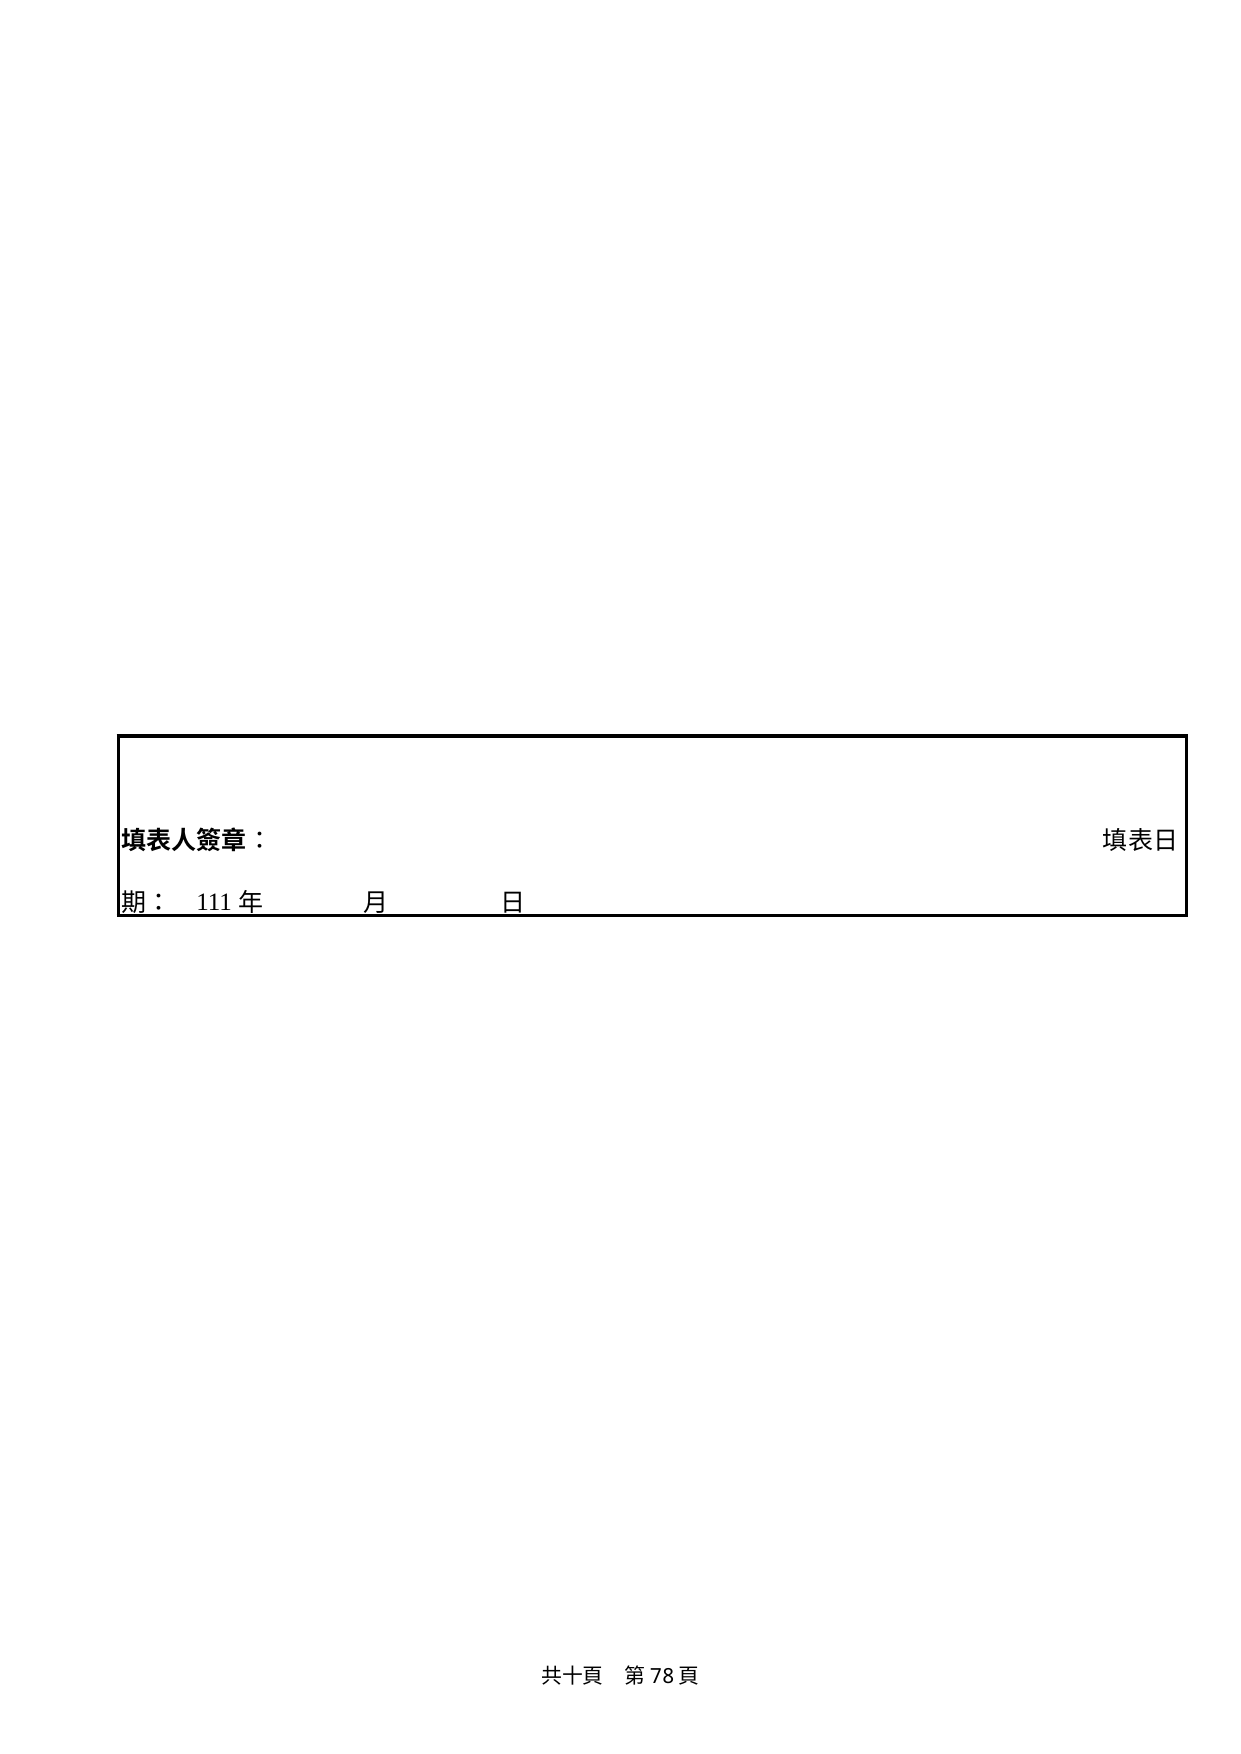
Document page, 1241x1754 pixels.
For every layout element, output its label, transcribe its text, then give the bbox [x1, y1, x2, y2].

table_cell 填表人簽章： 填表日期： 111 年 月 日 [120, 738, 1185, 913]
